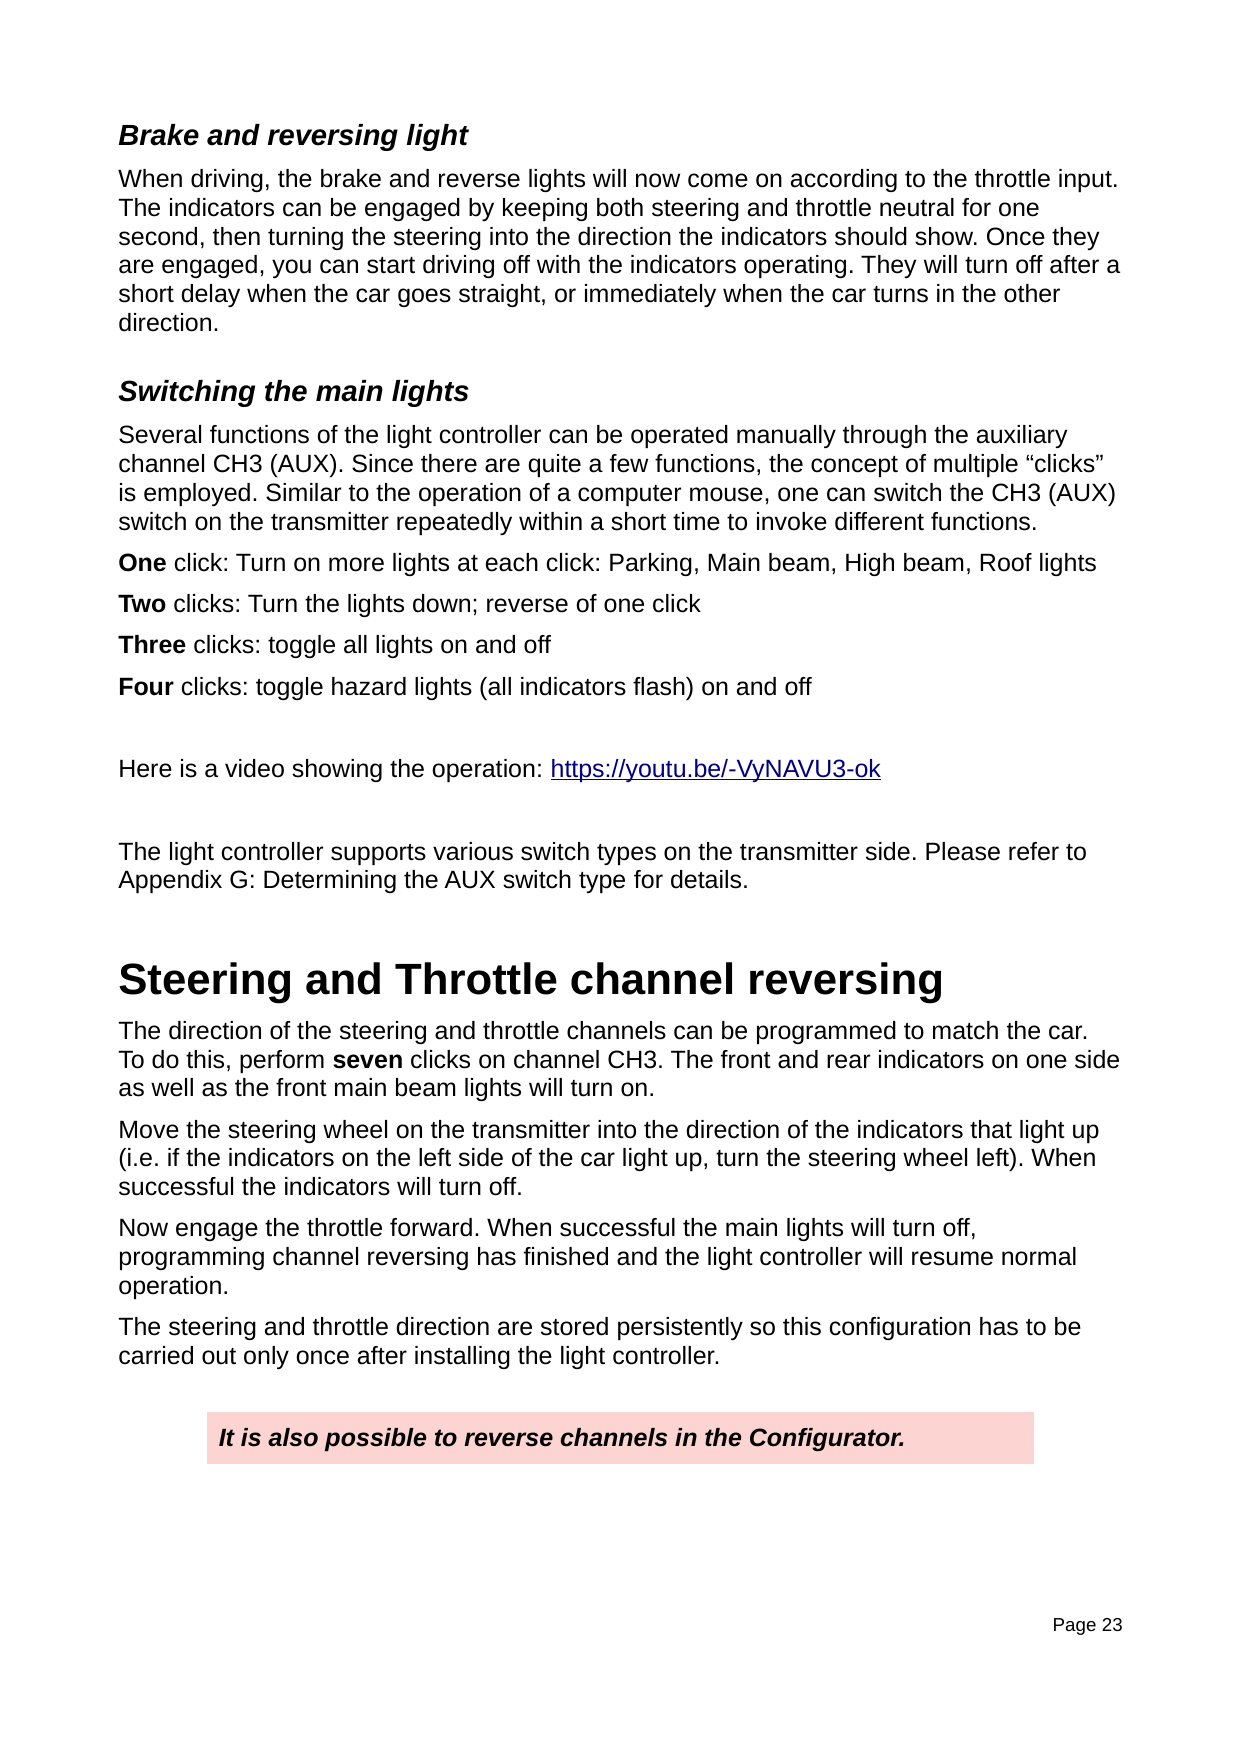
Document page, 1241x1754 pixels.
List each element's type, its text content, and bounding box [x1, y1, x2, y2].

text Four clicks: toggle hazard lights (all indicators flash) on and off [118, 671, 1122, 700]
subtitle Switching the main lights [118, 374, 1122, 408]
text Several functions of the light controller can be operated manually through the auxiliary channel CH3 (AUX). Since there are quite a few functions, the concept of multiple “clicks” is employed. Similar to the operation of a computer mouse, one can switch the CH3 (AUX) switch on the transmitter repeatedly within a short time to invoke different functions. [118, 420, 1122, 535]
subtitle Brake and reversing light [118, 118, 1122, 152]
text Move the steering wheel on the transmitter into the direction of the indicators that light up (i.e. if the indicators on the left side of the car light up, turn the steering wheel left). When successful the indicators will turn off. [118, 1114, 1122, 1201]
text Now engage the throttle forward. When successful the main lights will turn off, programming channel reversing has finished and the light controller will resume normal operation. [118, 1213, 1122, 1299]
subtitle Steering and Throttle channel reversing [118, 954, 1122, 1004]
text It is also possible to reverse channels in the Configurator. [207, 1412, 1034, 1464]
text The direction of the steering and throttle channels can be programmed to match the car. To do this, perform seven clicks on channel CH3. The front and rear indicators on one side as well as the front main beam lights will turn on. [118, 1016, 1122, 1102]
text Three clicks: toggle all lights on and off [118, 630, 1122, 659]
text Two clicks: Turn the lights down; reverse of one click [118, 589, 1122, 618]
text One click: Turn on more lights at each click: Parking, Main beam, High beam, Roof lights [118, 548, 1122, 576]
text When driving, the brake and reverse lights will now come on according to the throttle input. The indicators can be engaged by keeping both steering and throttle neutral for one second, then turning the steering into the direction the indicators should show. Once they are engaged, you can start driving off with the indicators operating. They will turn off after a short delay when the car goes straight, or immediately when the car turns in the other direction. [118, 164, 1122, 337]
text The light controller supports various switch types on the transmitter side. Please refer to Appendix G: Determining the AUX switch type for details. [118, 836, 1122, 894]
text The steering and throttle direction are stored persistently so this configuration has to be carried out only once after installing the light controller. [118, 1312, 1122, 1369]
text Here is a video showing the operation: https://youtu.be/-VyNAVU3-ok [118, 754, 1122, 783]
